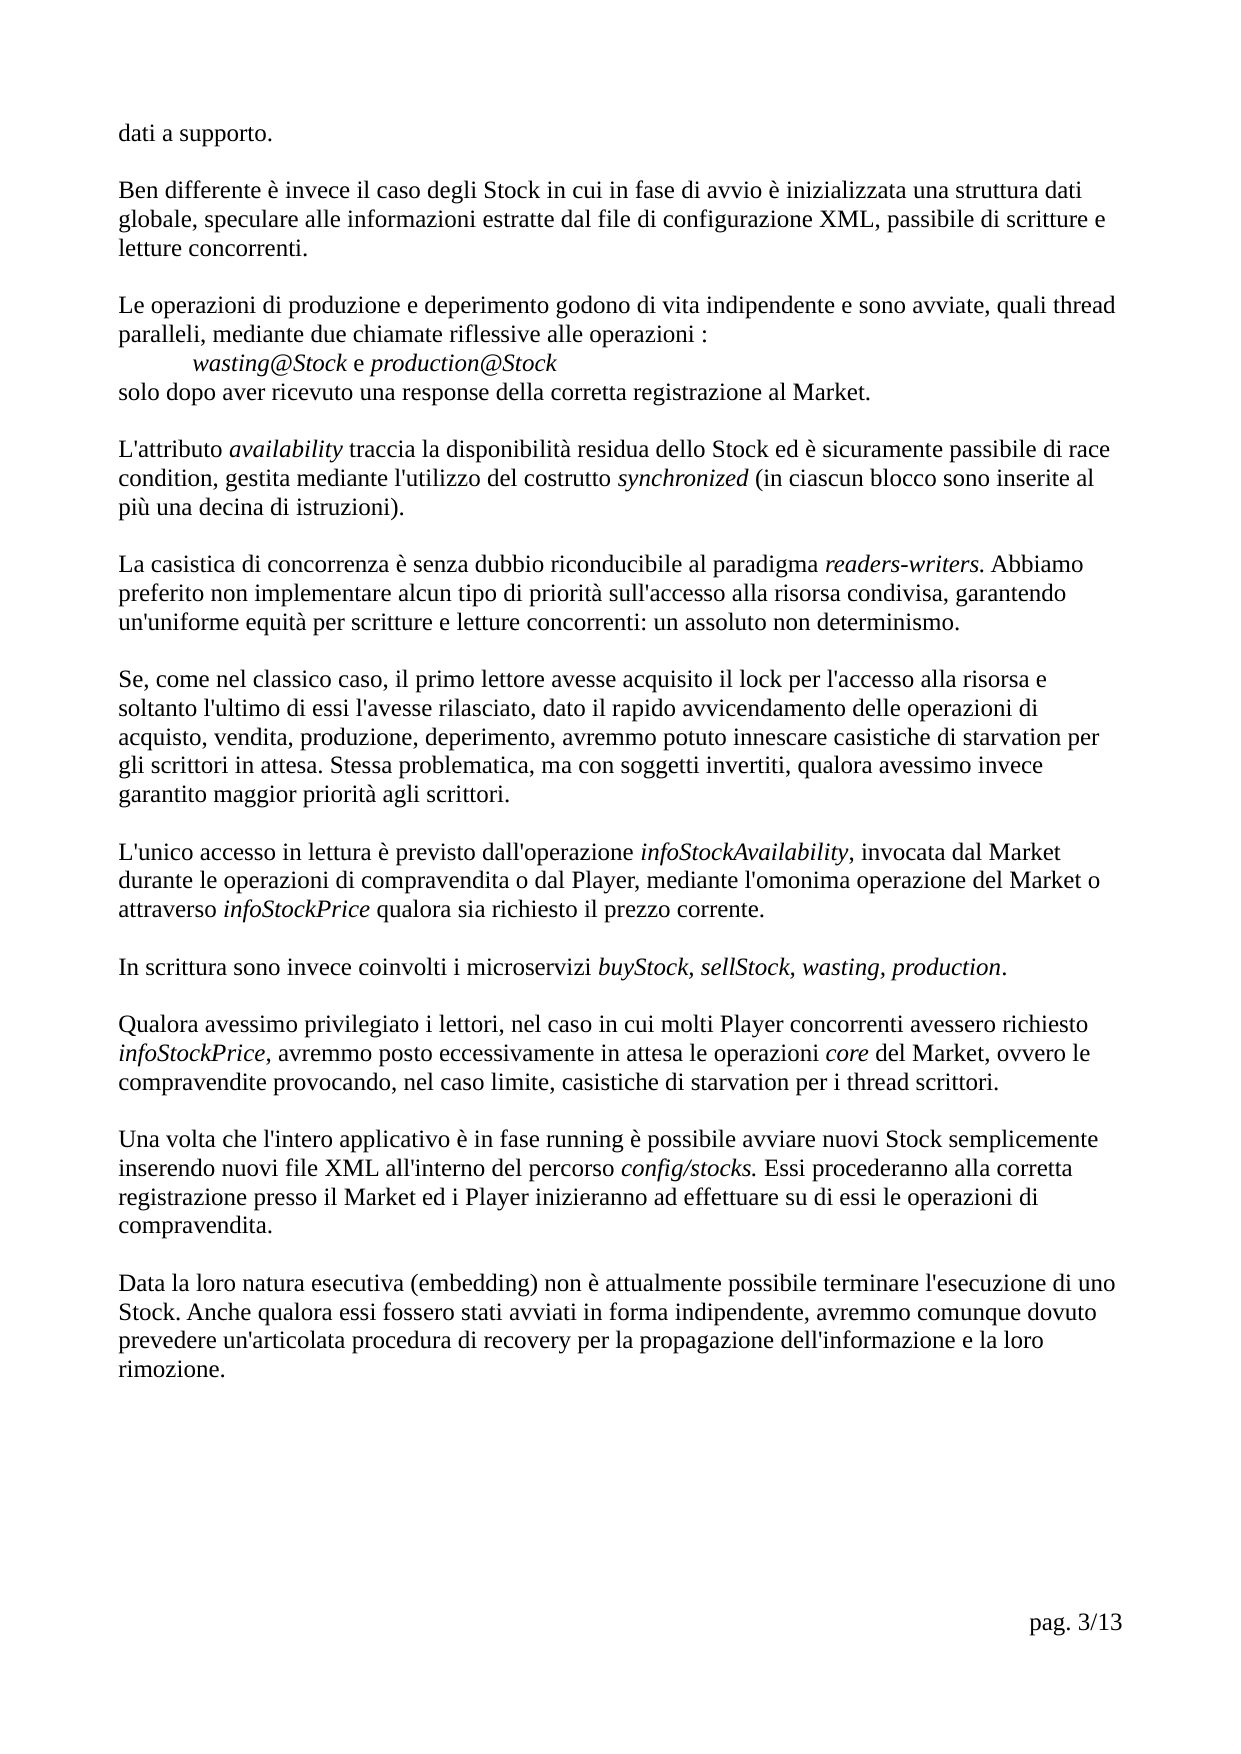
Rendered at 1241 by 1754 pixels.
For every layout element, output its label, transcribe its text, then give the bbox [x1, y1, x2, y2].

text L'unico accesso in lettura è previsto dall'operazione infoStockAvailability, invocata dal Market durante le operazioni di compravendita o dal Player, mediante l'omonima operazione del Market o attraverso infoStockPrice qualora sia richiesto il prezzo corrente. [118, 837, 1122, 923]
text solo dopo aver ricevuto una response della corretta registrazione al Market. [118, 377, 1122, 406]
text dati a supporto. [118, 118, 1122, 147]
text Ben differente è invece il caso degli Stock in cui in fase di avvio è inizializzata una struttura dati globale, speculare alle informazioni estratte dal file di configurazione XML, passibile di scritture e letture concorrenti. [118, 176, 1122, 262]
text Data la loro natura esecutiva (embedding) non è attualmente possibile terminare l'esecuzione di uno Stock. Anche qualora essi fossero stati avviati in forma indipendente, avremmo comunque dovuto prevedere un'articolata procedura di recovery per la propagazione dell'informazione e la loro rimozione. [118, 1268, 1122, 1383]
text Se, come nel classico caso, il primo lettore avesse acquisito il lock per l'accesso alla risorsa e soltanto l'ultimo di essi l'avesse rilasciato, dato il rapido avvicendamento delle operazioni di acquisto, vendita, produzione, deperimento, avremmo potuto innescare casistiche di starvation per gli scrittori in attesa. Stessa problematica, ma con soggetti invertiti, qualora avessimo invece garantito maggior priorità agli scrittori. [118, 664, 1122, 808]
text La casistica di concorrenza è senza dubbio riconducibile al paradigma readers-writers. Abbiamo preferito non implementare alcun tipo di priorità sull'accesso alla risorsa condivisa, garantendo un'uniforme equità per scritture e letture concorrenti: un assoluto non determinismo. [118, 549, 1122, 636]
text wasting@Stock e production@Stock [118, 348, 1122, 377]
text L'attributo availability traccia la disponibilità residua dello Stock ed è sicuramente passibile di race condition, gestita mediante l'utilizzo del costrutto synchronized (in ciascun blocco sono inserite al più una decina di istruzioni). [118, 434, 1122, 521]
text In scrittura sono invece coinvolti i microservizi buyStock, sellStock, wasting, production. [118, 952, 1122, 981]
text Una volta che l'intero applicativo è in fase running è possibile avviare nuovi Stock semplicemente inserendo nuovi file XML all'interno del percorso config/stocks. Essi procederanno alla corretta registrazione presso il Market ed i Player inizieranno ad effettuare su di essi le operazioni di compravendita. [118, 1124, 1122, 1239]
text Qualora avessimo privilegiato i lettori, nel caso in cui molti Player concorrenti avessero richiesto infoStockPrice, avremmo posto eccessivamente in attesa le operazioni core del Market, ovvero le compravendite provocando, nel caso limite, casistiche di starvation per i thread scrittori. [118, 1009, 1122, 1096]
text Le operazioni di produzione e deperimento godono di vita indipendente e sono avviate, quali thread paralleli, mediante due chiamate riflessive alle operazioni : [118, 291, 1122, 348]
